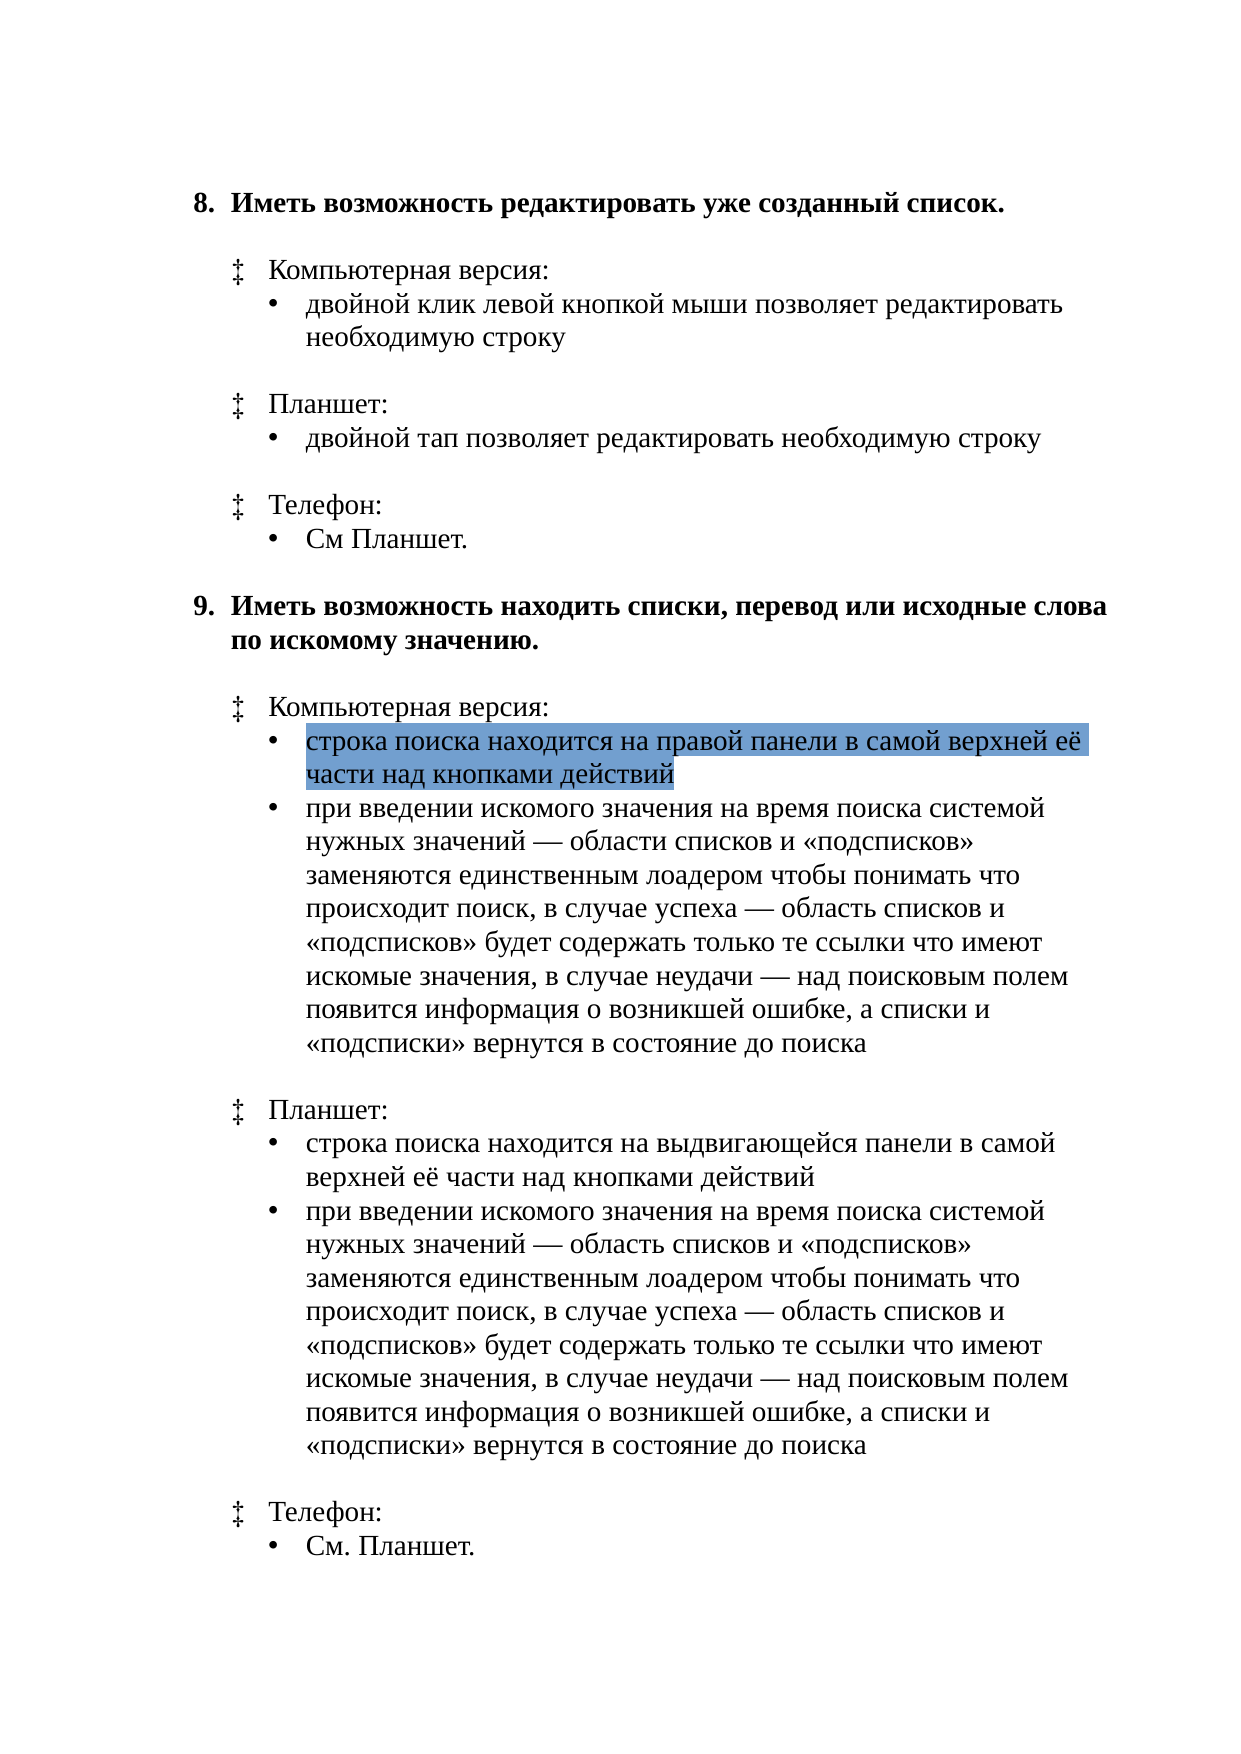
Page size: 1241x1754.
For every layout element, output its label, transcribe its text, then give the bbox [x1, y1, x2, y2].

list См Планшет. [268, 521, 1122, 555]
list строка поиска находится на правой панели в самой верхней её части над кнопками действий [268, 723, 1122, 790]
list См. Планшет. [268, 1528, 1122, 1562]
list строка поиска находится на выдвигающейся панели в самой верхней её части над кнопками действий [268, 1125, 1122, 1193]
list Телефон: [231, 487, 1122, 521]
list при введении искомого значения на время поиска системой нужных значений — область списков и «подсписков» заменяются единственным лоадером чтобы понимать что происходит поиск, в случае успеха — область списков и «подсписков» будет содержать только те ссылки что имеют искомые значения, в случае неудачи — над поисковым полем появится информация о возникшей ошибке, а списки и «подсписки» вернутся в состояние до поиска [268, 1193, 1122, 1461]
list Телефон: [231, 1494, 1122, 1528]
list двойной клик левой кнопкой мыши позволяет редактировать необходимую строку [268, 286, 1122, 353]
list Компьютерная версия: [231, 252, 1122, 286]
list при введении искомого значения на время поиска системой нужных значений — области списков и «подсписков» заменяются единственным лоадером чтобы понимать что происходит поиск, в случае успеха — область списков и «подсписков» будет содержать только те ссылки что имеют искомые значения, в случае неудачи — над поисковым полем появится информация о возникшей ошибке, а списки и «подсписки» вернутся в состояние до поиска [268, 790, 1122, 1058]
list Компьютерная версия: [231, 689, 1122, 723]
list Иметь возможность находить списки, перевод или исходные слова по искомому значению. [193, 588, 1122, 655]
list Планшет: [231, 387, 1122, 420]
list Планшет: [231, 1092, 1122, 1125]
list Иметь возможность редактировать уже созданный список. [193, 185, 1122, 219]
list двойной тап позволяет редактировать необходимую строку [268, 420, 1122, 454]
